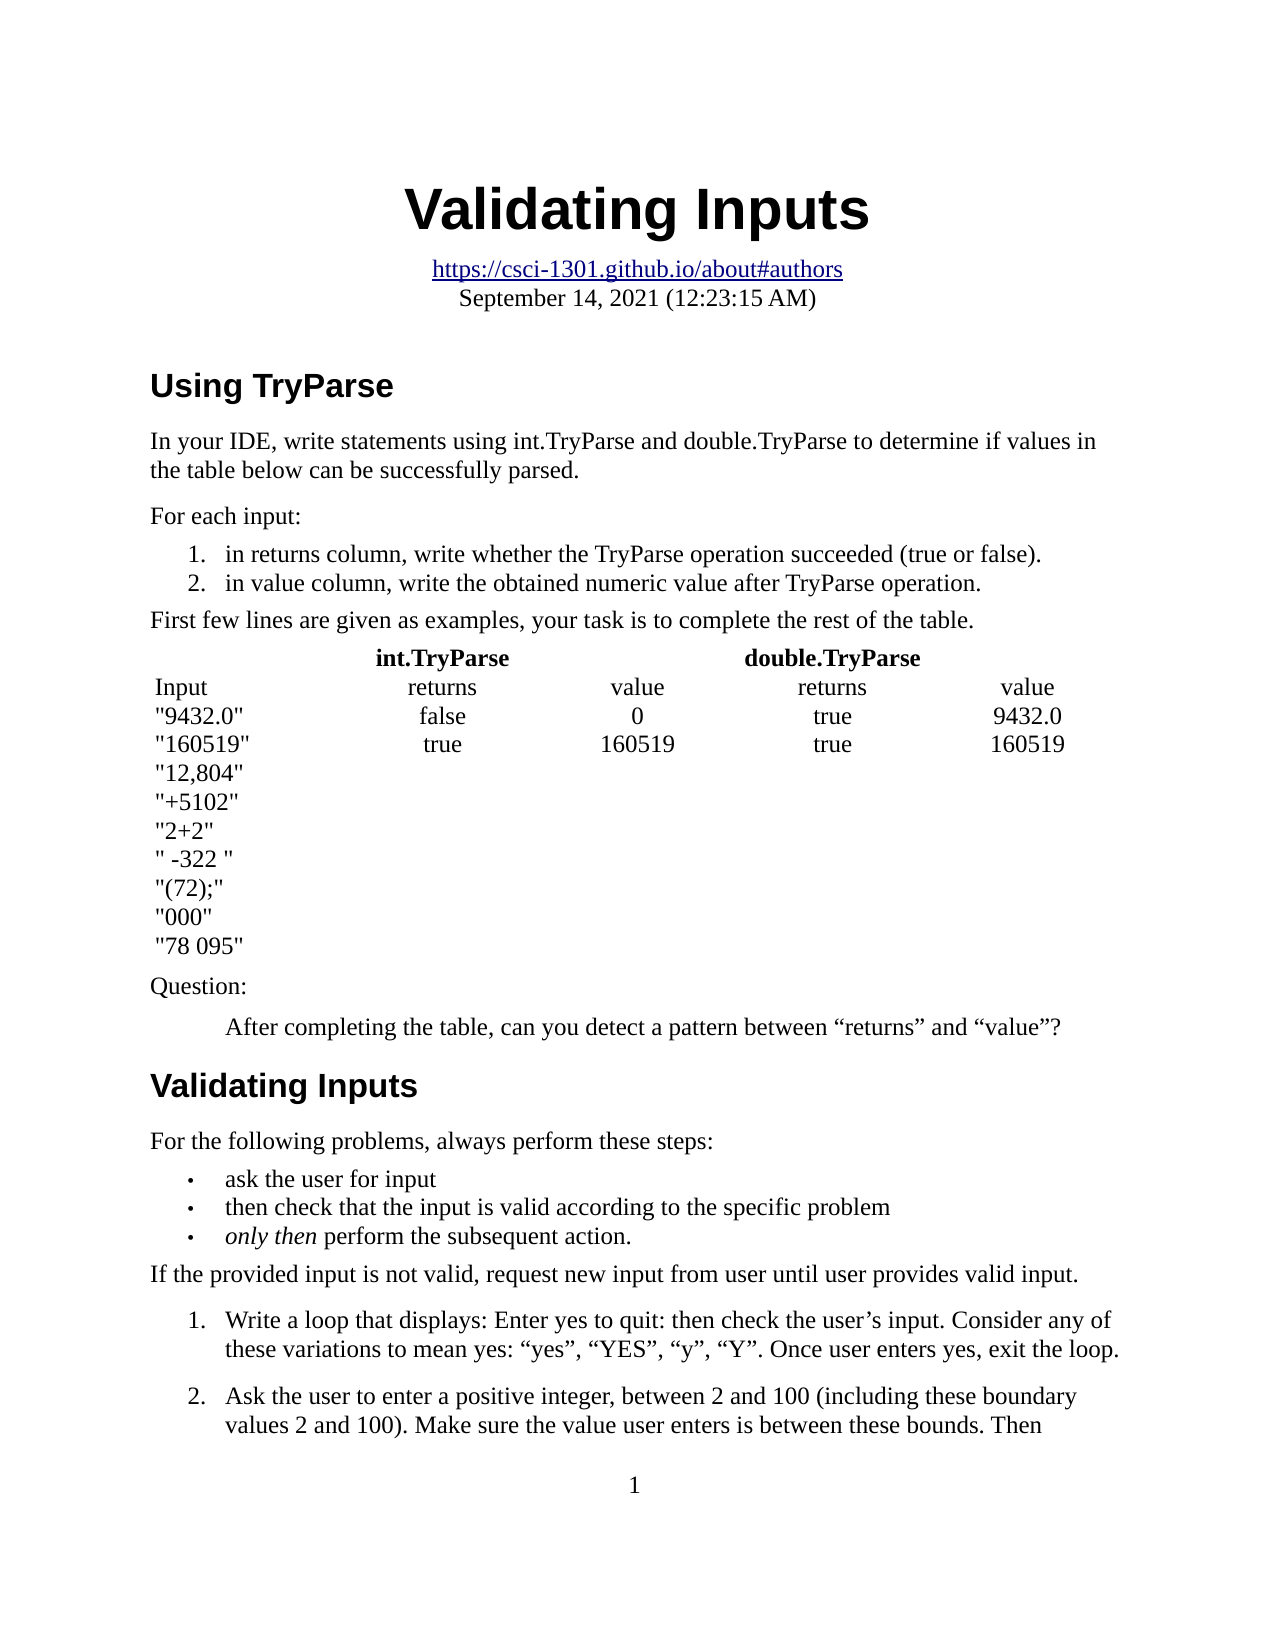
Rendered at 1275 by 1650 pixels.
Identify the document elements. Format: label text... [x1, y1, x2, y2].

list ask the user for input [187, 1164, 1125, 1192]
table_cell [930, 931, 1125, 959]
table_cell [735, 902, 930, 931]
table_cell [345, 902, 540, 931]
text For each input: [150, 501, 1125, 530]
subtitle Using TryParse [150, 366, 1125, 404]
table_cell [540, 931, 735, 959]
table_cell "+5102" [150, 787, 345, 816]
table_cell [540, 873, 735, 902]
table_cell [930, 902, 1125, 931]
table_cell 160519 [540, 730, 735, 758]
list in value column, write the obtained numeric value after TryParse operation. [187, 568, 1125, 597]
table_cell [345, 931, 540, 959]
text September 14, 2021 (12:23:15 AM) [150, 283, 1125, 312]
table_cell [735, 787, 930, 816]
table_cell [930, 816, 1125, 844]
list in returns column, write whether the TryParse operation succeeded (true or false). [187, 539, 1125, 568]
table_header [930, 643, 1125, 672]
subtitle Validating Inputs [150, 1066, 1125, 1104]
table_cell true [735, 701, 930, 729]
list only then perform the subsequent action. [187, 1221, 1125, 1250]
table_cell [345, 758, 540, 787]
table_cell [735, 816, 930, 844]
table_cell [345, 816, 540, 844]
table_cell false [345, 701, 540, 729]
table_cell [345, 787, 540, 816]
table_cell [930, 873, 1125, 902]
table_cell [540, 816, 735, 844]
table_cell [735, 845, 930, 873]
table_cell value [540, 672, 735, 701]
table_cell [735, 931, 930, 959]
table_cell [540, 758, 735, 787]
table_cell [540, 787, 735, 816]
table_cell returns [735, 672, 930, 701]
table_cell true [345, 730, 540, 758]
table_cell 0 [540, 701, 735, 729]
table_cell "12,804" [150, 758, 345, 787]
text For the following problems, always perform these steps: [150, 1126, 1125, 1155]
table_header double.TryParse [735, 643, 930, 672]
table_header [540, 643, 735, 672]
table_cell [345, 873, 540, 902]
text https://csci-1301.github.io/about#authors [150, 254, 1125, 283]
table_cell [540, 902, 735, 931]
list Write a loop that displays: Enter yes to quit: then check the user’s input. Consider any of these variations to mean yes: “yes”, “YES”, “y”, “Y”. Once user enters yes, exit the loop. [187, 1306, 1125, 1363]
text After completing the table, can you detect a pattern between “returns” and “value”? [225, 1012, 1125, 1041]
table_cell [735, 758, 930, 787]
table_cell [345, 845, 540, 873]
table_cell "160519" [150, 730, 345, 758]
table_cell returns [345, 672, 540, 701]
text Question: [150, 971, 1125, 1000]
table_cell [930, 758, 1125, 787]
table_cell "000" [150, 902, 345, 931]
list Ask the user to enter a positive integer, between 2 and 100 (including these boundary values 2 and 100). Make sure the value user enters is between these bounds. Then [187, 1381, 1125, 1438]
table_cell " -322 " [150, 845, 345, 873]
table_cell "78 095" [150, 931, 345, 959]
title Validating Inputs [150, 175, 1125, 242]
text First few lines are given as examples, your task is to complete the rest of the table. [150, 606, 1125, 634]
table_header int.TryParse [345, 643, 540, 672]
table_cell "(72);" [150, 873, 345, 902]
table_cell [540, 845, 735, 873]
table_cell [735, 873, 930, 902]
table_cell "9432.0" [150, 701, 345, 729]
text In your IDE, write statements using int.TryParse and double.TryParse to determine if values in the table below can be successfully parsed. [150, 426, 1125, 483]
text If the provided input is not valid, request new input from user until user provides valid input. [150, 1259, 1125, 1288]
table_cell value [930, 672, 1125, 701]
table_cell [930, 845, 1125, 873]
table_cell [930, 787, 1125, 816]
table_cell 9432.0 [930, 701, 1125, 729]
table_header [150, 643, 345, 672]
list then check that the input is valid according to the specific problem [187, 1192, 1125, 1221]
table_cell true [735, 730, 930, 758]
table_cell 160519 [930, 730, 1125, 758]
table_cell "2+2" [150, 816, 345, 844]
table_cell Input [150, 672, 345, 701]
